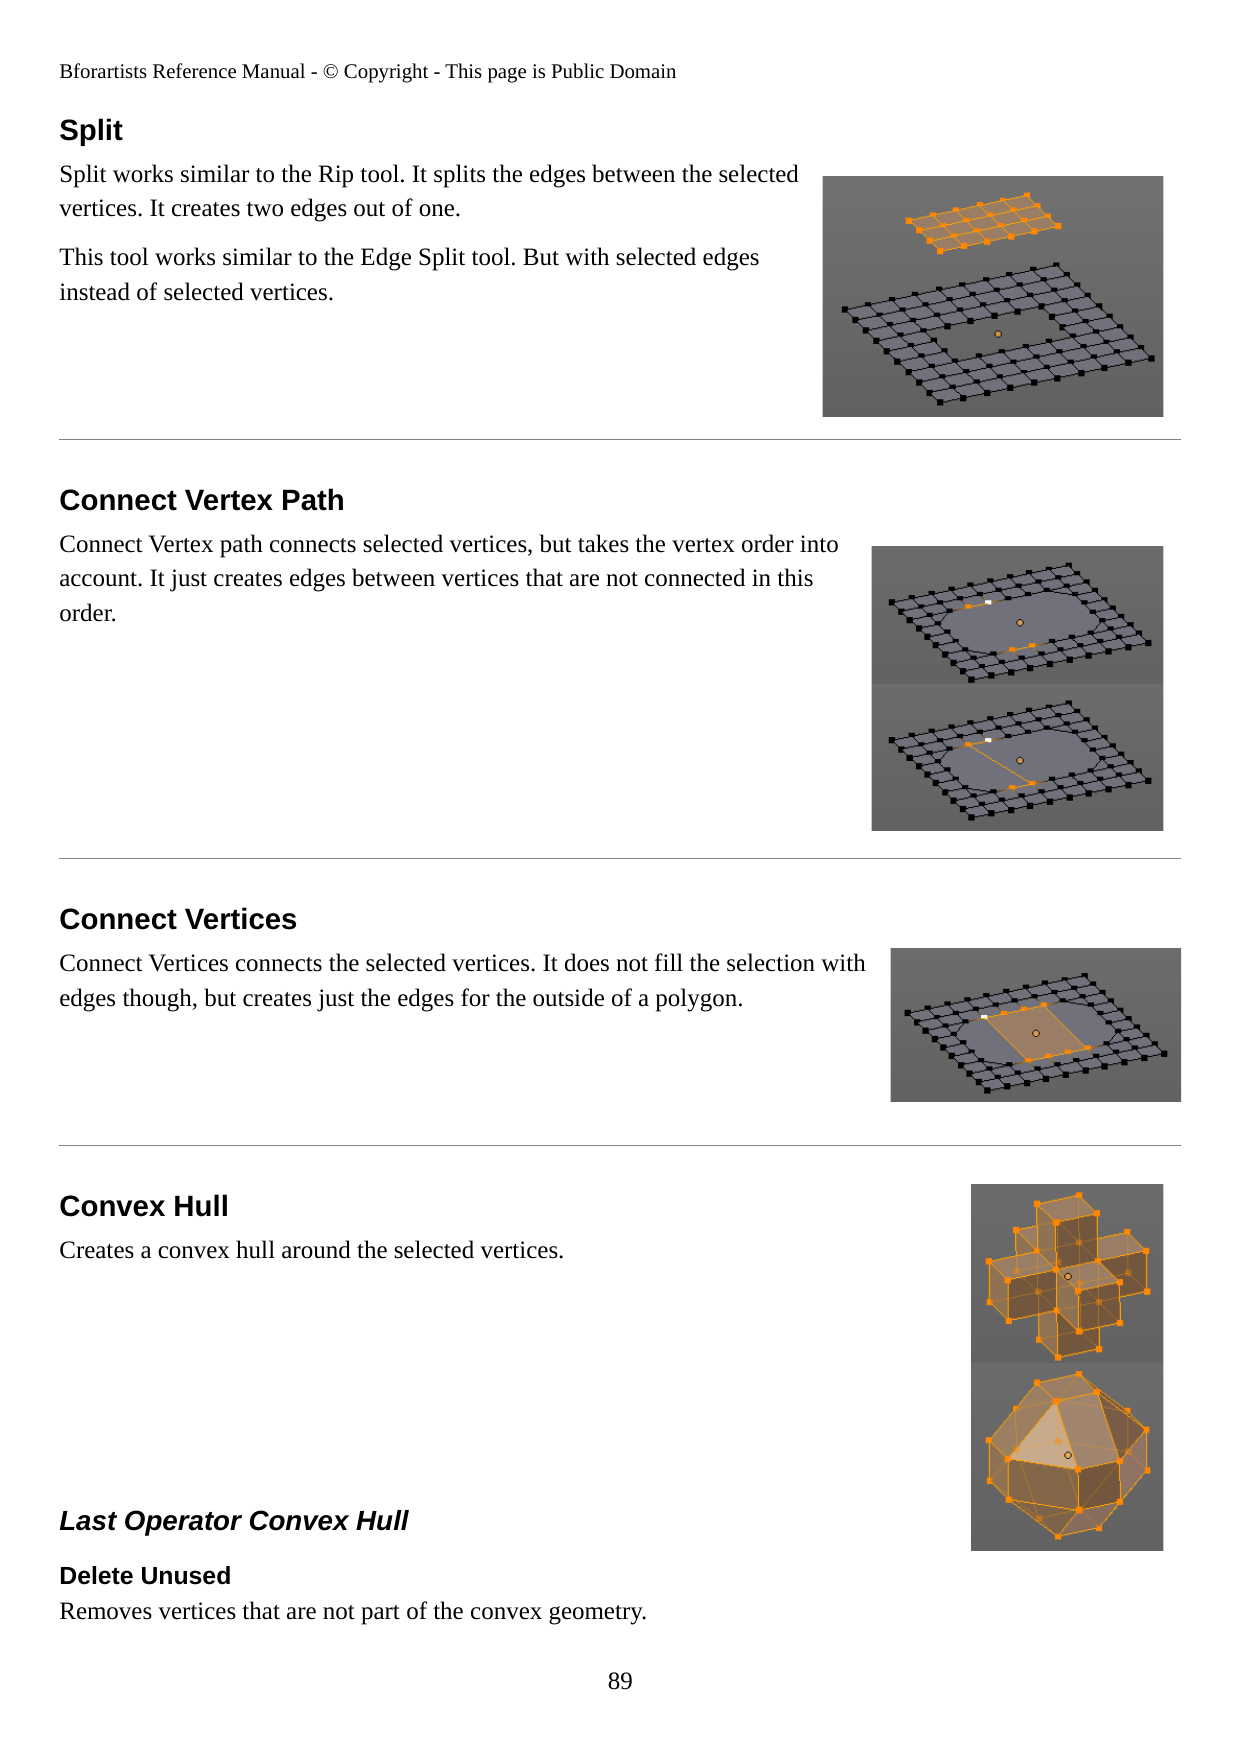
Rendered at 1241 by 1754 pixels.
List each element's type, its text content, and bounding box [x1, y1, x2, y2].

text This tool works similar to the Edge Split tool. But with selected edges instead of selected vertices. [59, 242, 822, 306]
subtitle Connect Vertices [59, 902, 1181, 936]
text Removes vertices that are not part of the convex geometry. [59, 1596, 1181, 1625]
subtitle Convex Hull [59, 1189, 971, 1222]
text Creates a convex hull around the selected vertices. [59, 1235, 971, 1264]
text Split works similar to the Rip tool. It splits the edges between the selected vertices. It creates two edges out of one. [59, 159, 1181, 222]
picture [890, 948, 1182, 1102]
subtitle [1164, 1504, 1181, 1536]
picture [822, 176, 1164, 417]
subtitle Connect Vertex Path [59, 483, 1181, 517]
text Connect Vertex path connects selected vertices, but takes the vertex order into account. It just creates edges between vertices that are not connected in this order. [59, 529, 1181, 627]
subtitle [1164, 1189, 1181, 1222]
subtitle Delete Unused [59, 1561, 1181, 1590]
subtitle Last Operator Convex Hull [59, 1504, 971, 1536]
picture [971, 1184, 1164, 1551]
picture [871, 546, 1164, 831]
subtitle Split [59, 113, 1181, 146]
text Connect Vertices connects the selected vertices. It does not fill the selection with edges though, but creates just the edges for the outside of a polygon. [59, 948, 890, 1012]
